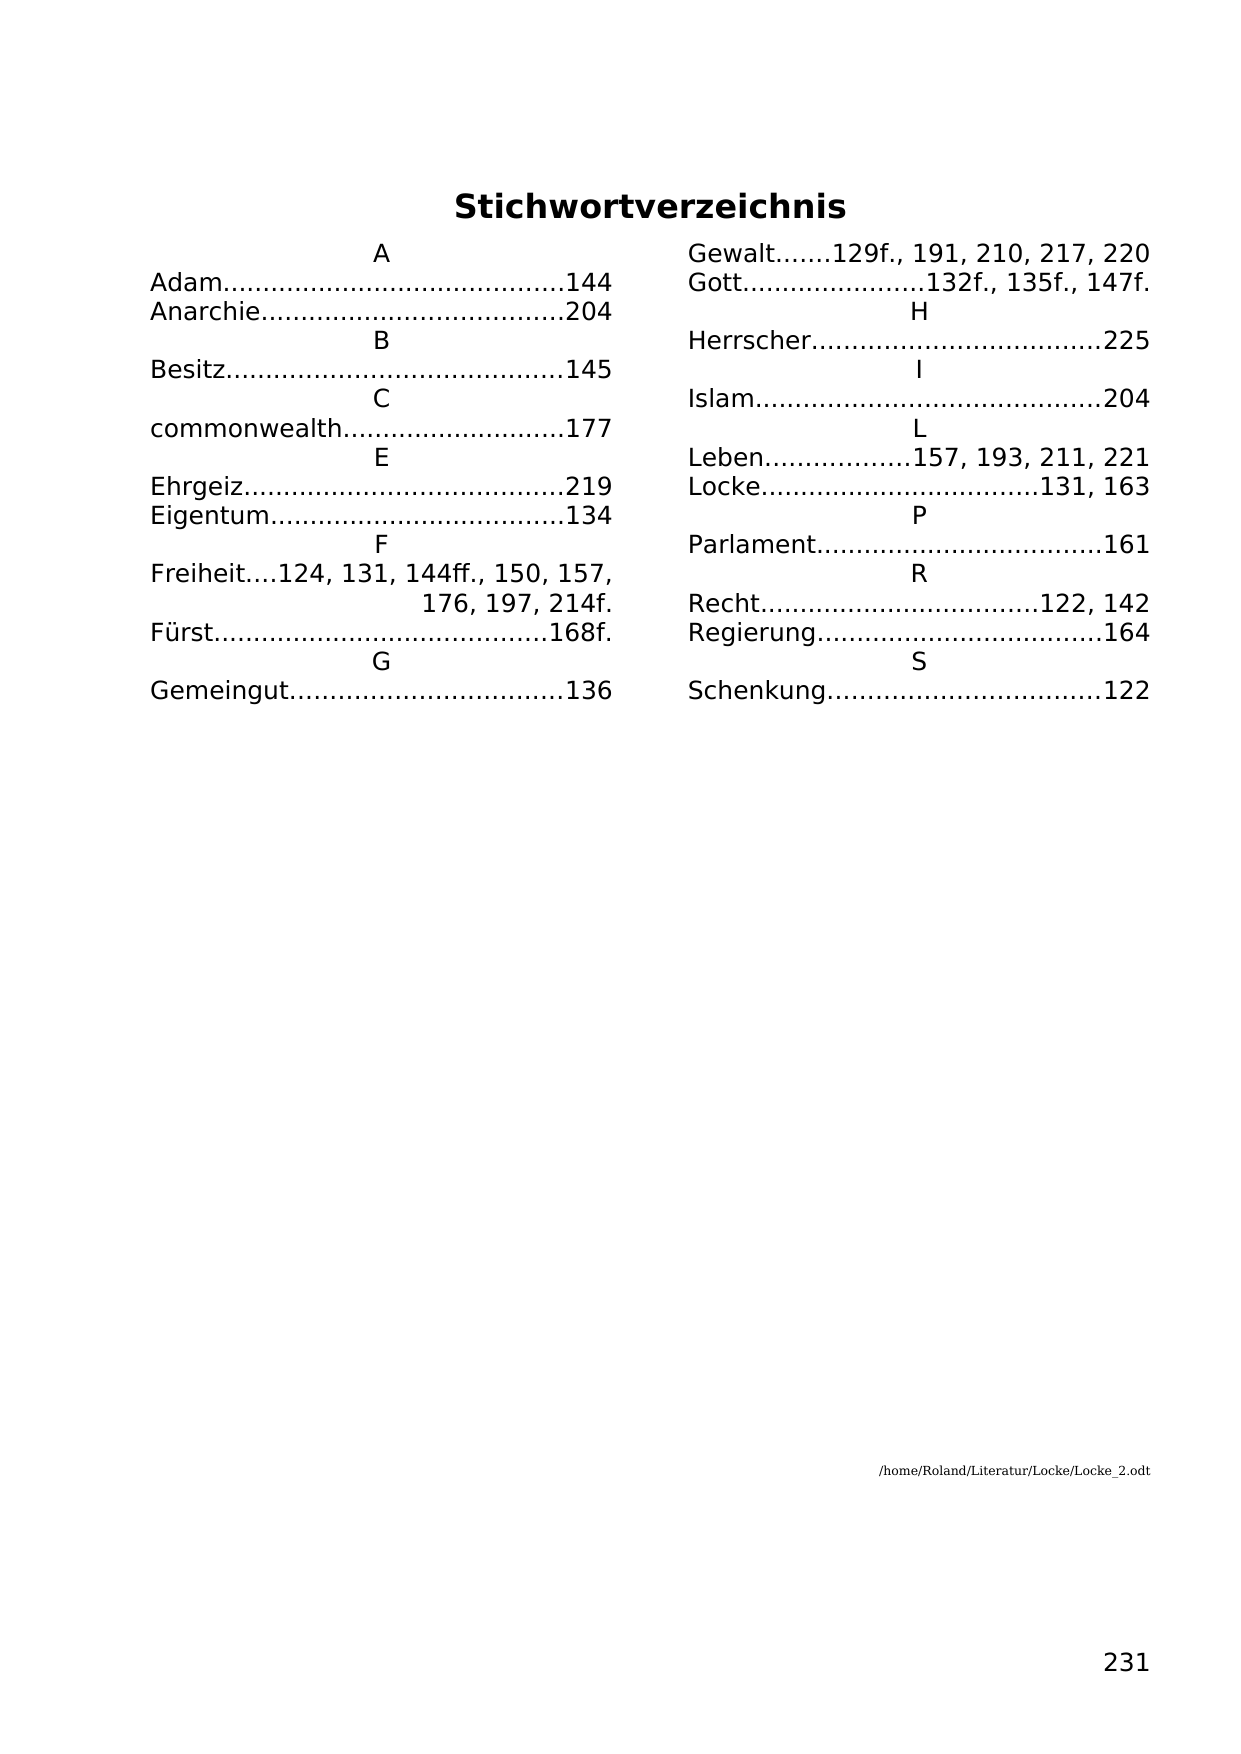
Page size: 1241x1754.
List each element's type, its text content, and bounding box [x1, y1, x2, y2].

text P [688, 501, 1151, 531]
text Freiheit 124, 131, 144ff., 150, 157, 176, 197, 214f. [150, 560, 613, 618]
text Regierung 164 [688, 618, 1151, 647]
text Herrscher 225 [688, 326, 1151, 356]
text H [688, 297, 1151, 326]
text R [688, 560, 1151, 589]
text Eigentum 134 [150, 501, 613, 531]
text Recht 122, 142 [688, 589, 1151, 618]
text Gewalt 129f., 191, 210, 217, 220 [688, 239, 1151, 268]
text Islam 204 [688, 385, 1151, 414]
text B [150, 326, 613, 356]
text Besitz 145 [150, 356, 613, 385]
text Parlament 161 [688, 531, 1151, 560]
text Ehrgeiz 219 [150, 472, 613, 501]
text I [688, 356, 1151, 385]
subtitle Stichwortverzeichnis [150, 187, 1151, 226]
text Gott 132f., 135f., 147f. [688, 268, 1151, 297]
text F [150, 531, 613, 560]
text Fürst 168f. [150, 618, 613, 647]
text /home/Roland/Literatur/Locke/Locke_2.odt [150, 1464, 1151, 1478]
text L [688, 414, 1151, 443]
text commonwealth 177 [150, 414, 613, 443]
text Gemeingut 136 [150, 676, 613, 706]
text Locke 131, 163 [688, 472, 1151, 501]
text Adam 144 [150, 268, 613, 297]
text C [150, 385, 613, 414]
text E [150, 443, 613, 472]
text Leben 157, 193, 211, 221 [688, 443, 1151, 472]
text Anarchie 204 [150, 297, 613, 326]
text Schenkung 122 [688, 676, 1151, 706]
text G [150, 647, 613, 676]
text S [688, 647, 1151, 676]
text A [150, 239, 613, 268]
